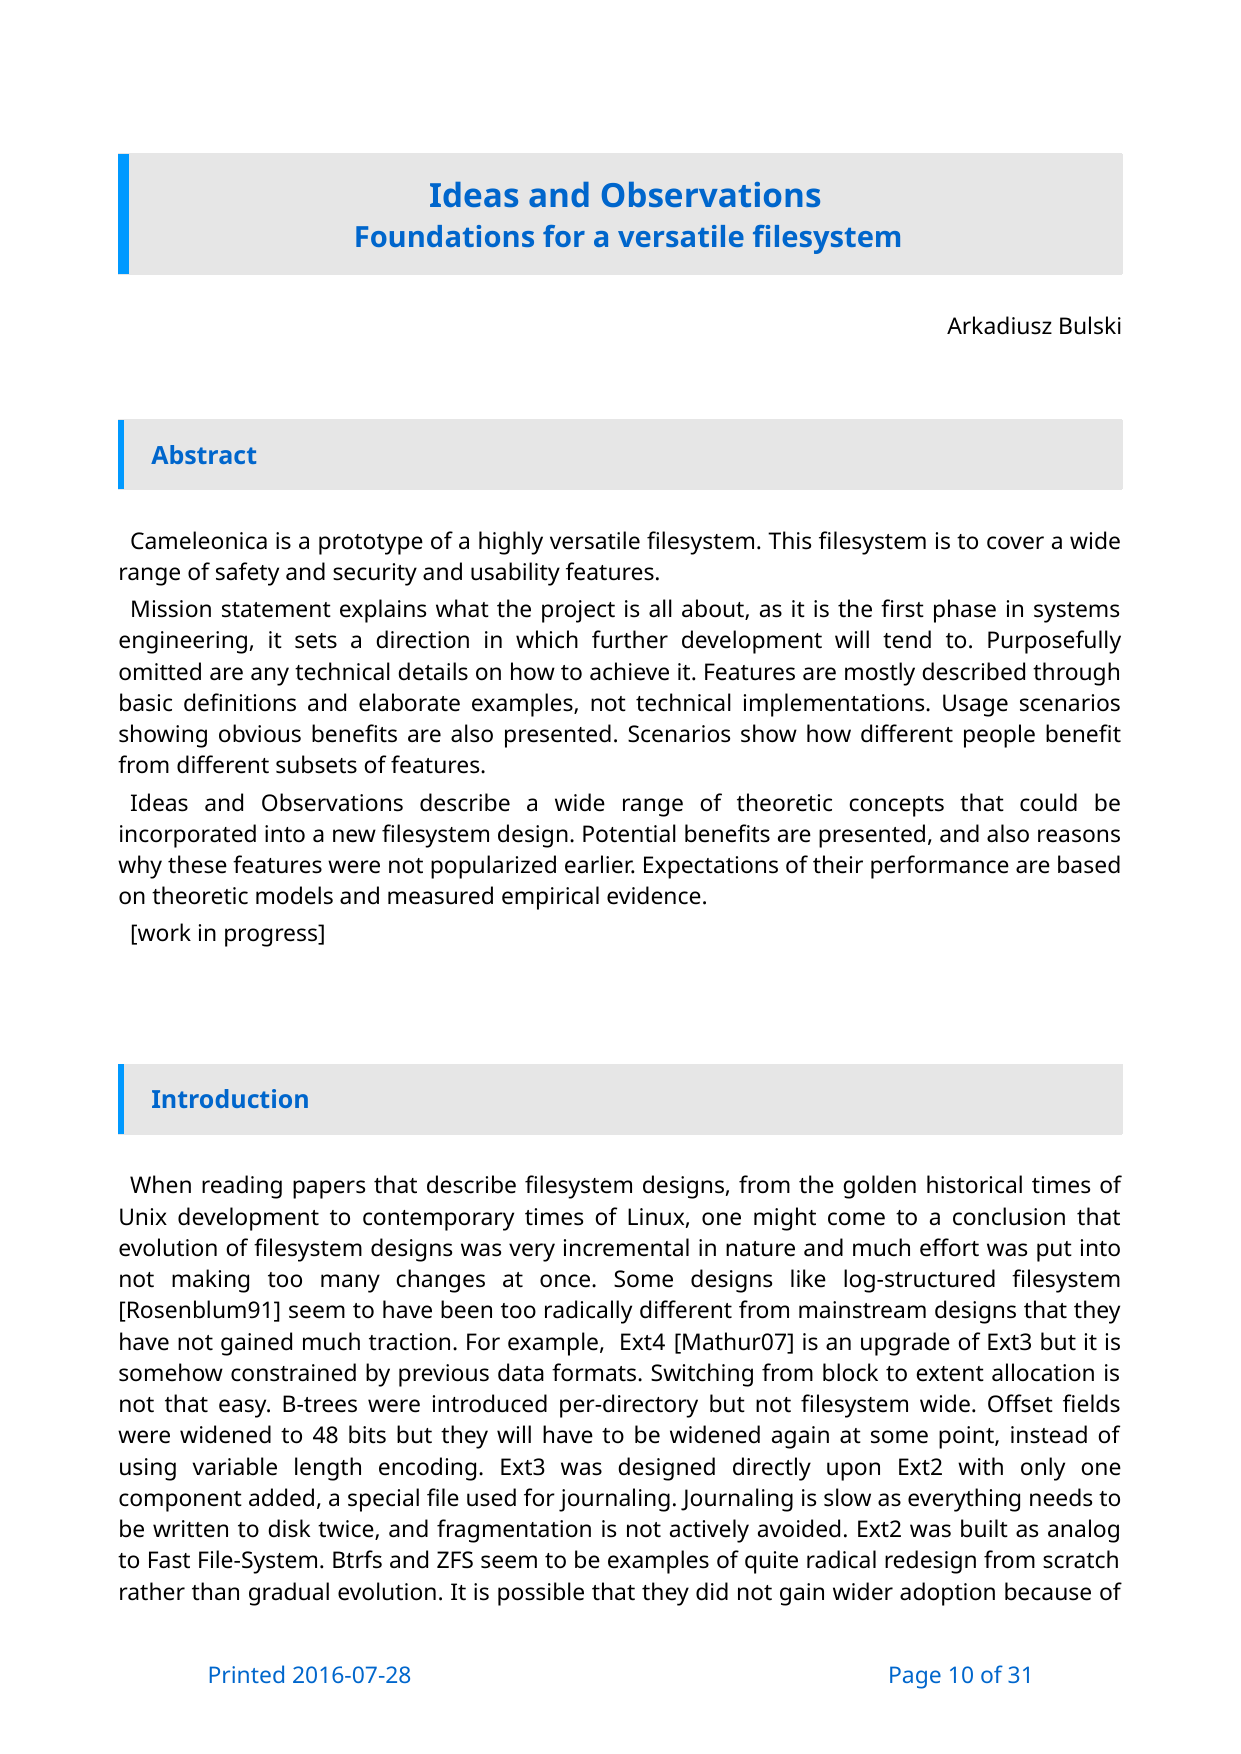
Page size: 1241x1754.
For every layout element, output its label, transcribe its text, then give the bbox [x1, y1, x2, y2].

subtitle Ideas and Observations Foundations for a versatile filesystem [129, 155, 1122, 274]
text When reading papers that describe filesystem designs, from the golden historical times of Unix development to contemporary times of Linux, one might come to a conclusion that evolution of filesystem designs was very incremental in nature and much effort was put into not making too many changes at once. Some designs like log-structured filesystem [Rosenblum91] seem to have been too radically different from mainstream designs that they have not gained much traction. For example, Ext4 [Mathur07] is an upgrade of Ext3 but it is somehow constrained by previous data formats. Switching from block to extent allocation is not that easy. B-trees were introduced per-directory but not filesystem wide. Offset fields were widened to 48 bits but they will have to be widened again at some point, instead of using variable length encoding. Ext3 was designed directly upon Ext2 with only one component added, a special file used for journaling. Journaling is slow as everything needs to be written to disk twice, and fragmentation is not actively avoided. Ext2 was built as analog to Fast File-System. Btrfs and ZFS seem to be examples of quite radical redesign from scratch rather than gradual evolution. It is possible that they did not gain wider adoption because of [118, 1169, 1122, 1607]
subtitle Abstract [124, 421, 1122, 489]
text Mission statement explains what the project is all about, as it is the first phase in systems engineering, it sets a direction in which further development will tend to. Purposefully omitted are any technical details on how to achieve it. Features are mostly described through basic definitions and elaborate examples, not technical implementations. Usage scenarios showing obvious benefits are also presented. Scenarios show how different people benefit from different subsets of features. [118, 593, 1122, 781]
text Ideas and Observations describe a wide range of theoretic concepts that could be incorporated into a new filesystem design. Potential benefits are presented, and also reasons why these features were not popularized earlier. Expectations of their performance are based on theoretic models and measured empirical evidence. [118, 786, 1122, 911]
subtitle Introduction [124, 1065, 1122, 1134]
text Arkadiusz Bulski [118, 310, 1122, 341]
text Cameleonica is a prototype of a highly versatile filesystem. This filesystem is to cover a wide range of safety and security and usability features. [118, 524, 1122, 587]
text [work in progress] [118, 917, 1122, 949]
